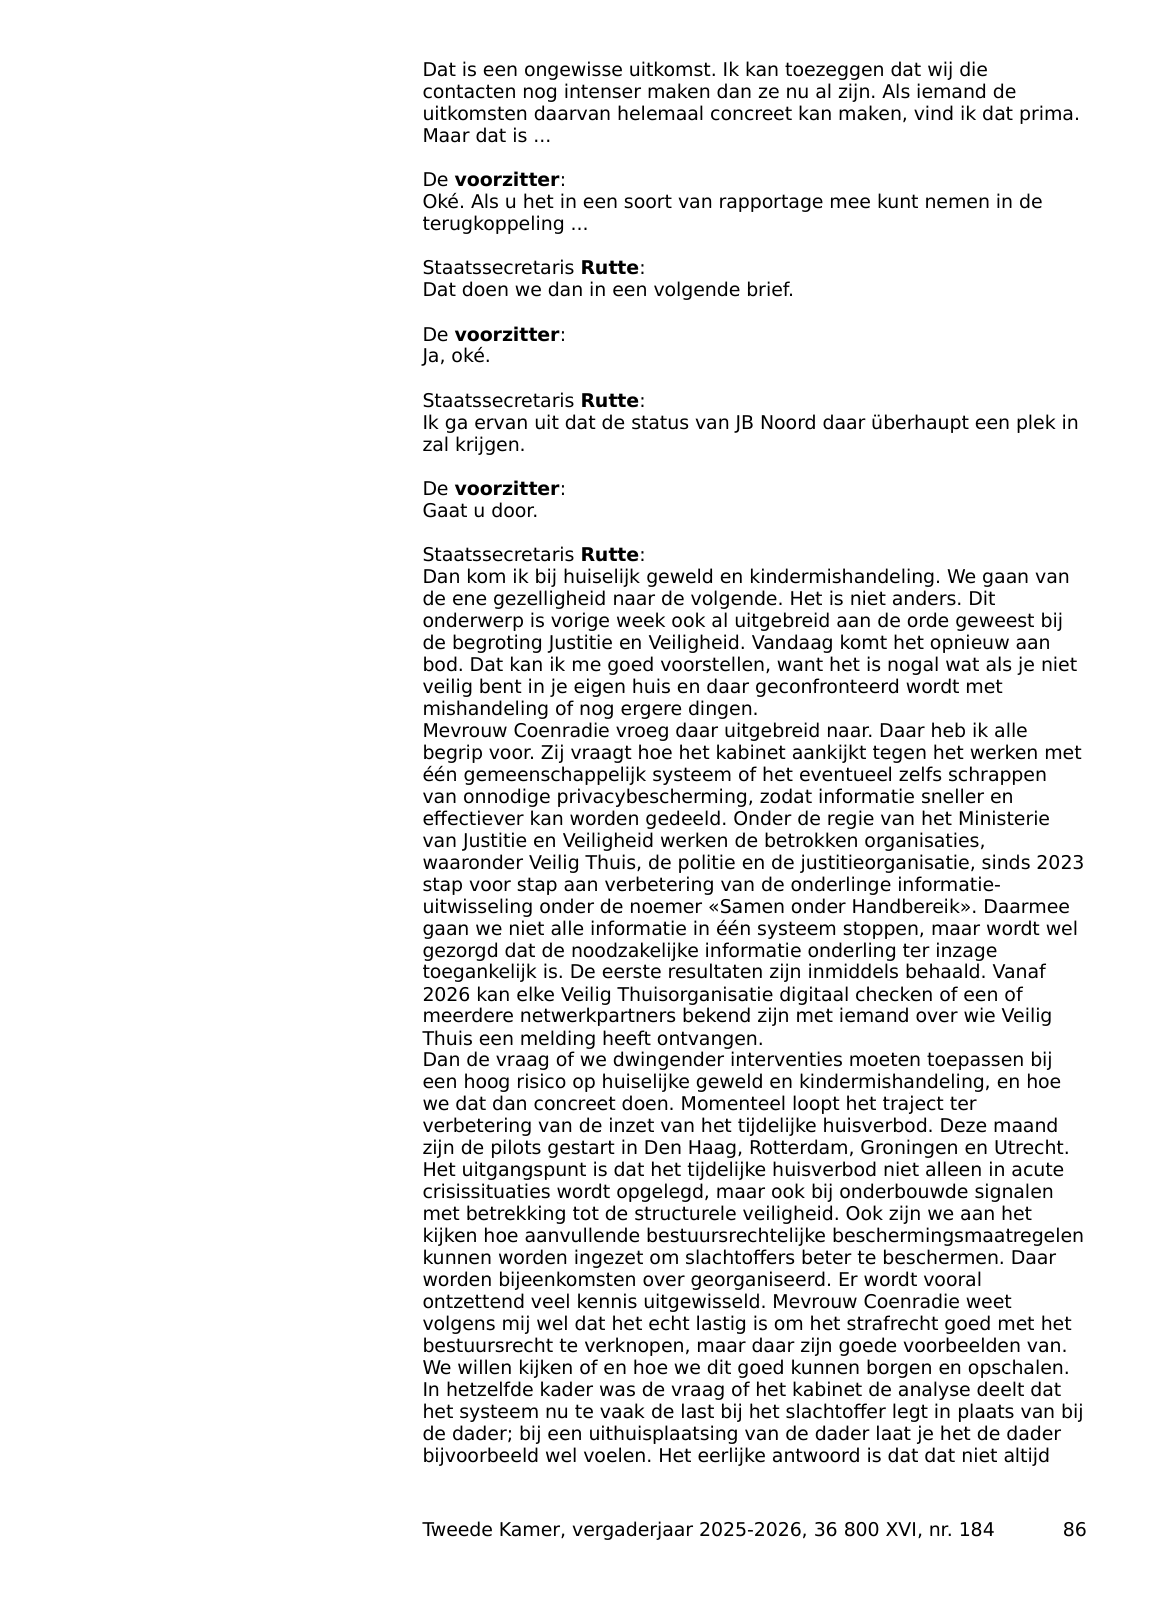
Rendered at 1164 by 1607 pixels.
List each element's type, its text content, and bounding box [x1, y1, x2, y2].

text Dan de vraag of we dwingender interventies moeten toepassen bij een hoog risico op huiselijke geweld en kindermishandeling, en hoe we dat dan concreet doen. Momenteel loopt het traject ter verbetering van de inzet van het tijdelijke huisverbod. Deze maand zijn de pilots gestart in Den Haag, Rotterdam, Groningen en Utrecht. Het uitgangspunt is dat het tijdelijke huisverbod niet alleen in acute crisissituaties wordt opgelegd, maar ook bij onderbouwde signalen met betrekking tot de structurele veiligheid. Ook zijn we aan het kijken hoe aanvullende bestuursrechtelijke beschermingsmaatregelen kunnen worden ingezet om slachtoffers beter te beschermen. Daar worden bijeenkomsten over georganiseerd. Er wordt vooral ontzettend veel kennis uitgewisseld. Mevrouw Coenradie weet volgens mij wel dat het echt lastig is om het strafrecht goed met het bestuursrecht te verknopen, maar daar zijn goede voorbeelden van. We willen kijken of en hoe we dit goed kunnen borgen en opschalen. [422, 1049, 1087, 1379]
text In hetzelfde kader was de vraag of het kabinet de analyse deelt dat het systeem nu te vaak de last bij het slachtoffer legt in plaats van bij de dader; bij een uithuisplaatsing van de dader laat je het de dader bijvoorbeeld wel voelen. Het eerlijke antwoord is dat dat niet altijd [422, 1379, 1087, 1467]
text De voorzitter: [422, 478, 1087, 500]
text De voorzitter: [422, 169, 1087, 191]
text Staatssecretaris Rutte: [422, 257, 1087, 279]
text Staatssecretaris Rutte: [422, 544, 1087, 566]
text Dan kom ik bij huiselijk geweld en kindermishandeling. We gaan van de ene gezelligheid naar de volgende. Het is niet anders. Dit onderwerp is vorige week ook al uitgebreid aan de orde geweest bij de begroting Justitie en Veiligheid. Vandaag komt het opnieuw aan bod. Dat kan ik me goed voorstellen, want het is nogal wat als je niet veilig bent in je eigen huis en daar geconfronteerd wordt met mishandeling of nog ergere dingen. [422, 566, 1087, 720]
text De voorzitter: [422, 323, 1087, 345]
text Dat doen we dan in een volgende brief. [422, 279, 1087, 301]
text Ik ga ervan uit dat de status van JB Noord daar überhaupt een plek in zal krijgen. [422, 412, 1087, 456]
text Mevrouw Coenradie vroeg daar uitgebreid naar. Daar heb ik alle begrip voor. Zij vraagt hoe het kabinet aankijkt tegen het werken met één gemeenschappelijk systeem of het eventueel zelfs schrappen van onnodige privacybescherming, zodat informatie sneller en effectiever kan worden gedeeld. Onder de regie van het Ministerie van Justitie en Veiligheid werken de betrokken organisaties, waaronder Veilig Thuis, de politie en de justitieorganisatie, sinds 2023 stap voor stap aan verbetering van de onderlinge informatie-uitwisseling onder de noemer «Samen onder Handbereik». Daarmee gaan we niet alle informatie in één systeem stoppen, maar wordt wel gezorgd dat de noodzakelijke informatie onderling ter inzage toegankelijk is. De eerste resultaten zijn inmiddels behaald. Vanaf 2026 kan elke Veilig Thuisorganisatie digitaal checken of een of meerdere netwerkpartners bekend zijn met iemand over wie Veilig Thuis een melding heeft ontvangen. [422, 720, 1087, 1049]
text Gaat u door. [422, 500, 1087, 522]
text Oké. Als u het in een soort van rapportage mee kunt nemen in de terugkoppeling ... [422, 191, 1087, 235]
text Staatssecretaris Rutte: [422, 389, 1087, 412]
text Dat is een ongewisse uitkomst. Ik kan toezeggen dat wij die contacten nog intenser maken dan ze nu al zijn. Als iemand de uitkomsten daarvan helemaal concreet kan maken, vind ik dat prima. Maar dat is ... [422, 59, 1087, 147]
text Ja, oké. [422, 345, 1087, 367]
